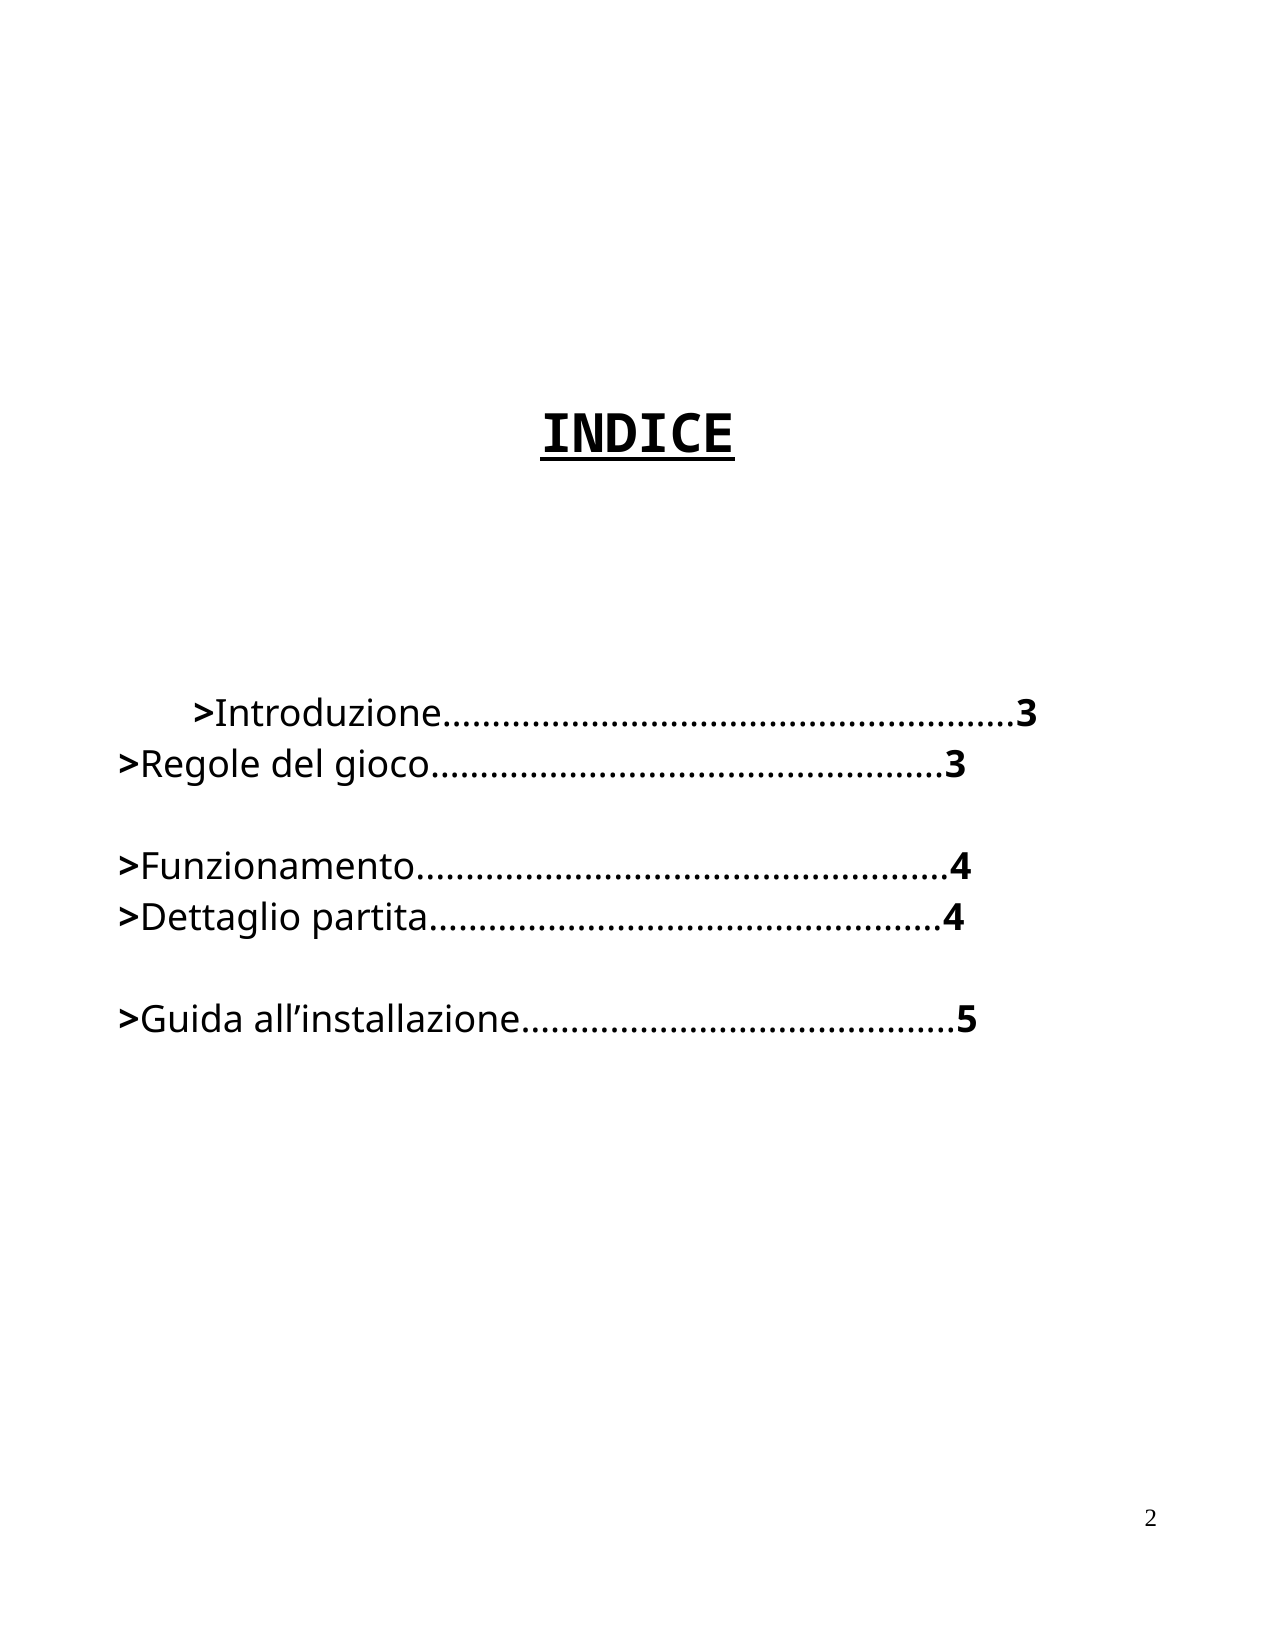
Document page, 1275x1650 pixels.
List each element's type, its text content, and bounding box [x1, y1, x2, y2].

text >Introduzione………………………………………………….3 [118, 686, 1157, 737]
text >Regole del gioco…………………………………………….3 [118, 737, 1157, 788]
text >Guida all’installazione……………………………………..5 [118, 992, 1157, 1043]
text INDICE [118, 394, 1157, 468]
text >Dettaglio partita…………………………………………….4 [118, 890, 1157, 941]
text >Funzionamento..…………………………………………….4 [118, 839, 1157, 890]
